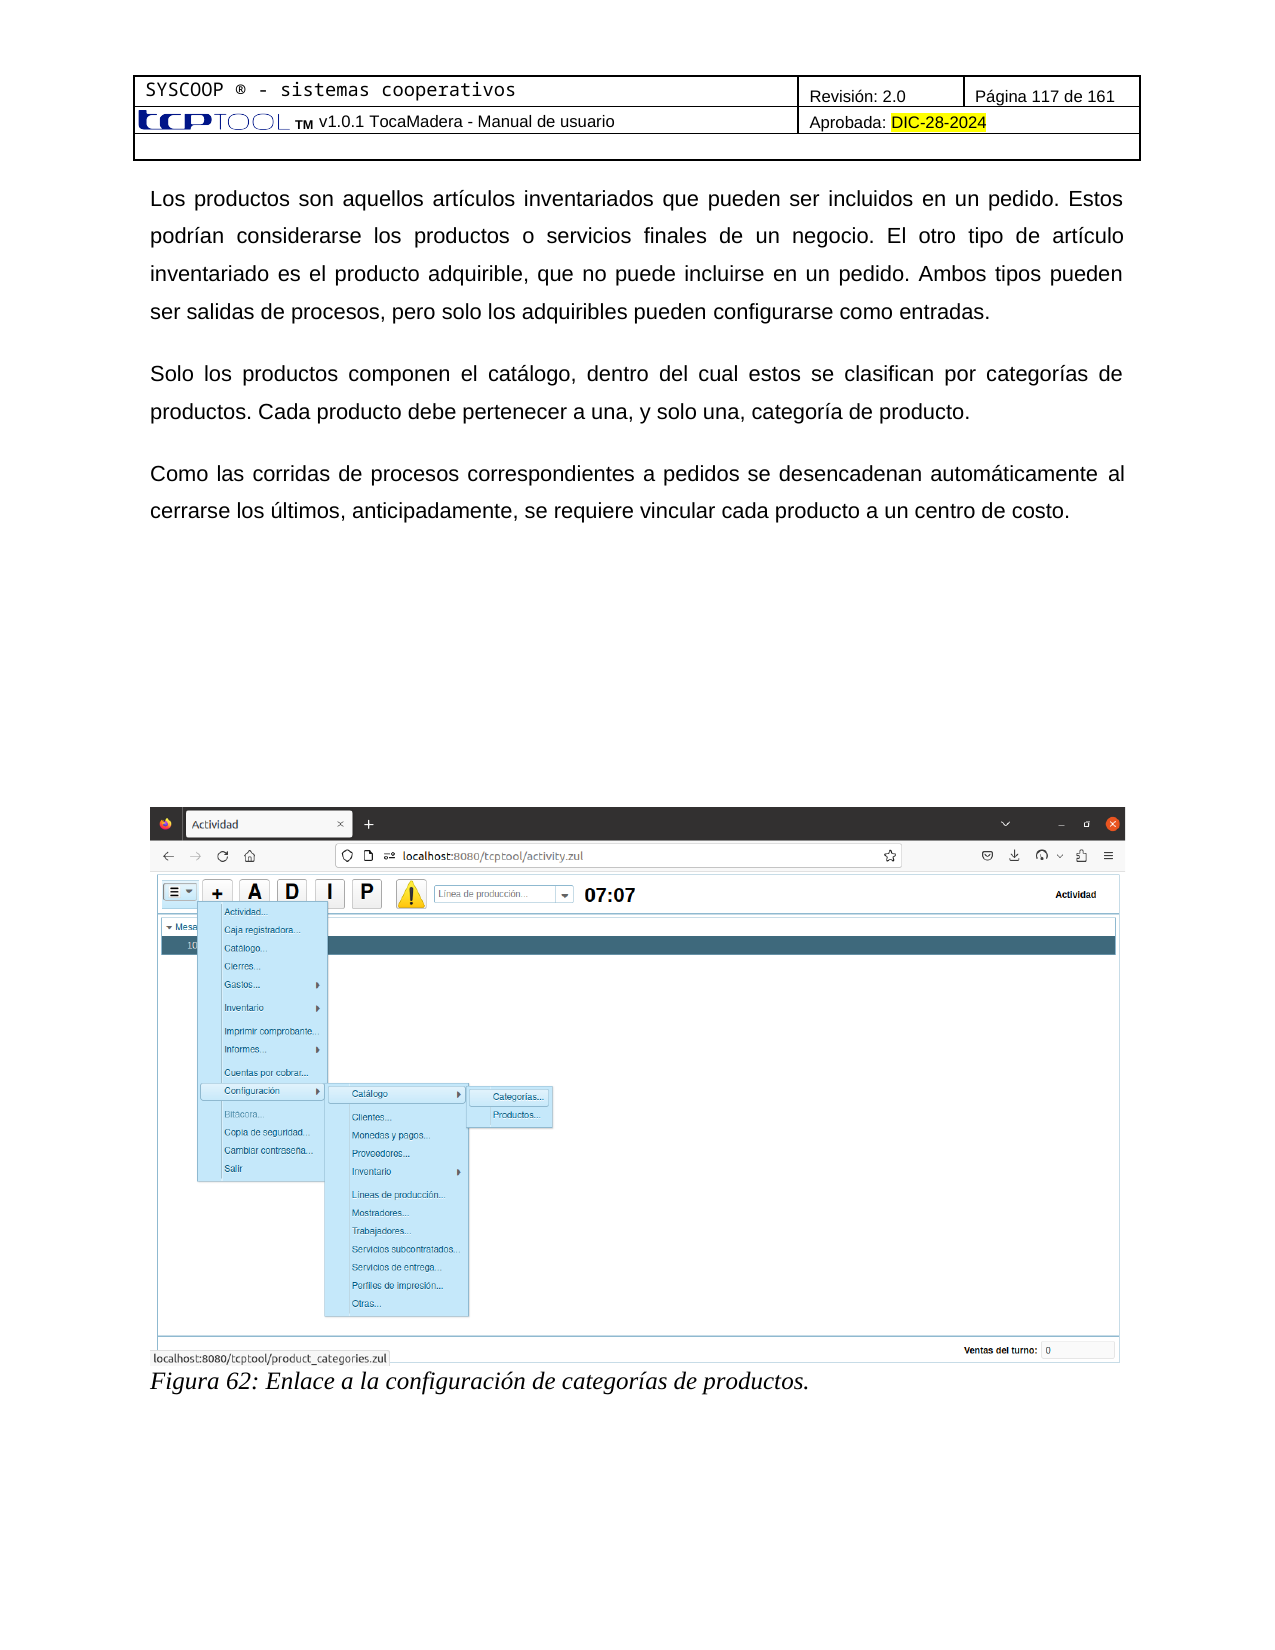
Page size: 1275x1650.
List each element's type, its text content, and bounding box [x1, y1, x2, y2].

text Solo los productos componen el catálogo, dentro del cual estos se clasifican por categorías de productos. Cada producto debe pertenecer a una, y solo una, categoría de producto. [150, 361, 1125, 424]
picture [150, 807, 1125, 1366]
picture [138, 110, 290, 130]
text Los productos son aquellos artículos inventariados que pueden ser incluidos en un pedido. Estos podrían considerarse los productos o servicios finales de un negocio. El otro tipo de artículo inventariado es el producto adquirible, que no puede incluirse en un pedido. Ambos tipos pueden ser salidas de procesos, pero solo los adquiribles pueden configurarse como entradas. [150, 186, 1125, 324]
text Figura 62: Enlace a la configuración de categorías de productos. [150, 1366, 1125, 1394]
text Como las corridas de procesos correspondientes a pedidos se desencadenan automáticamente al cerrarse los últimos, anticipadamente, se requiere vincular cada producto a un centro de costo. [150, 460, 1125, 523]
